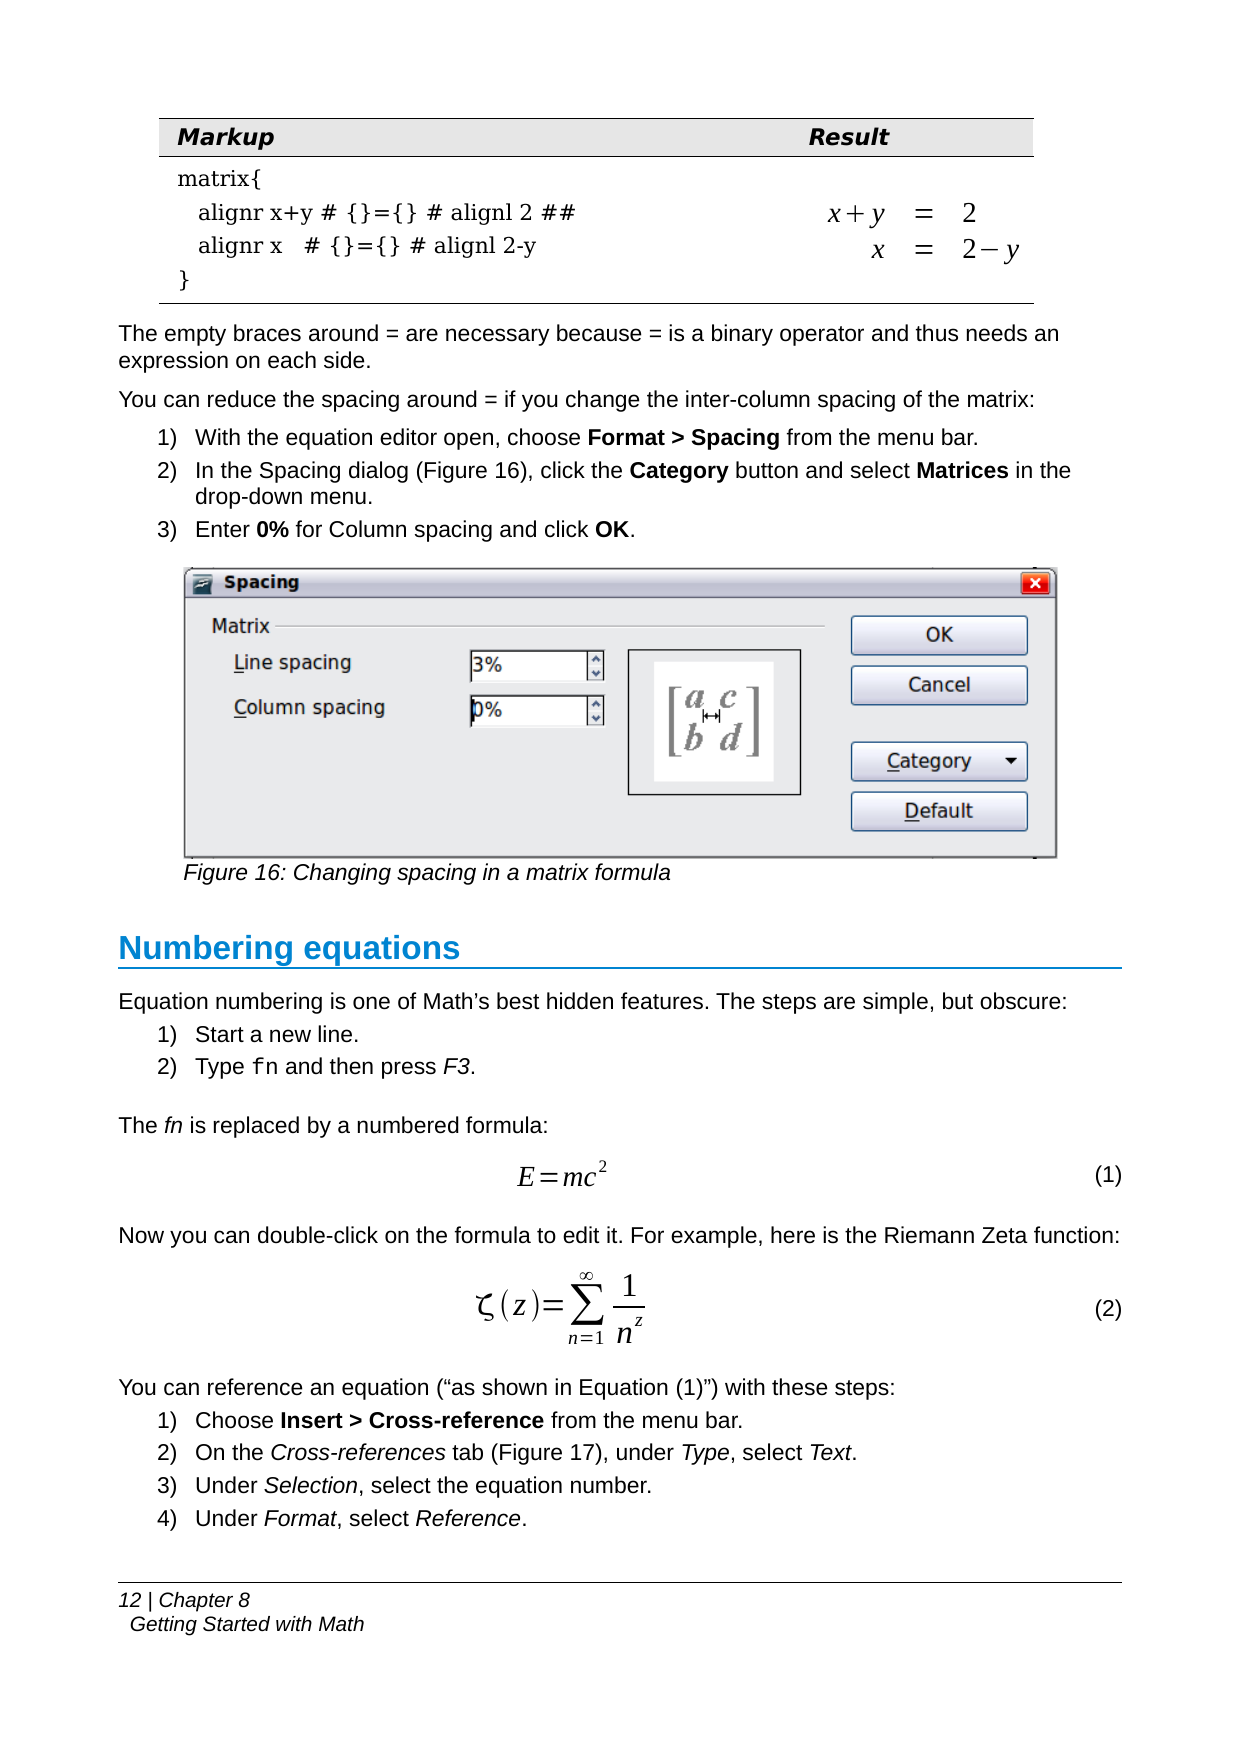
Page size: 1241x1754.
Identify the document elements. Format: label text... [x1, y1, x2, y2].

list On the Cross-references tab (Figure 244), under Type, select Text. [177, 1439, 1122, 1466]
text The empty braces around = are necessary because = is a binary operator and thus needs an expression on each side. [118, 320, 1122, 373]
list You can reference an equation (“as shown in Equation (1)”) with these steps: [118, 1374, 1122, 1400]
text You can reduce the spacing around = if you change the inter-column spacing of the matrix: [118, 386, 1122, 412]
table_header (2) [1010, 1267, 1122, 1350]
picture [183, 567, 1058, 859]
list In the Spacing dialog (Figure 243), click the Category button and select Matrices in the drop-down menu. [177, 457, 1122, 510]
table_header [118, 1267, 1010, 1350]
table_header (1) [1010, 1156, 1122, 1193]
text Now you can double-click on the formula to edit it. For example, here is the Riemann Zeta function: [118, 1222, 1122, 1249]
table_header Markup [159, 119, 790, 156]
text Figure 243: Changing spacing in a matrix formula [183, 859, 1057, 885]
list Under Format, select Reference. [177, 1504, 1122, 1531]
list Enter 0% for Column spacing and click OK. [177, 516, 1122, 542]
list Type fn and then press F3. [177, 1053, 1122, 1082]
list With the equation editor open, choose Format > Spacing from the menu bar. [177, 424, 1122, 451]
list Choose Insert > Cross-reference from the menu bar. [177, 1407, 1122, 1433]
table_header Result [790, 119, 1033, 156]
table_header [118, 1156, 1010, 1193]
list Equation numbering is one of Math’s best hidden features. The steps are simple, but obscure: [118, 988, 1122, 1014]
table_cell [790, 157, 1033, 302]
text The fn is replaced by a numbered formula: [118, 1112, 1122, 1138]
table_cell matrix{ alignr x+y # {}={} # alignl 2 ## alignr x # {}={} # alignl 2-y } [159, 157, 790, 302]
list Under Selection, select the equation number. [177, 1472, 1122, 1498]
subtitle Numbering equations [118, 928, 1122, 967]
list Start a new line. [177, 1021, 1122, 1047]
